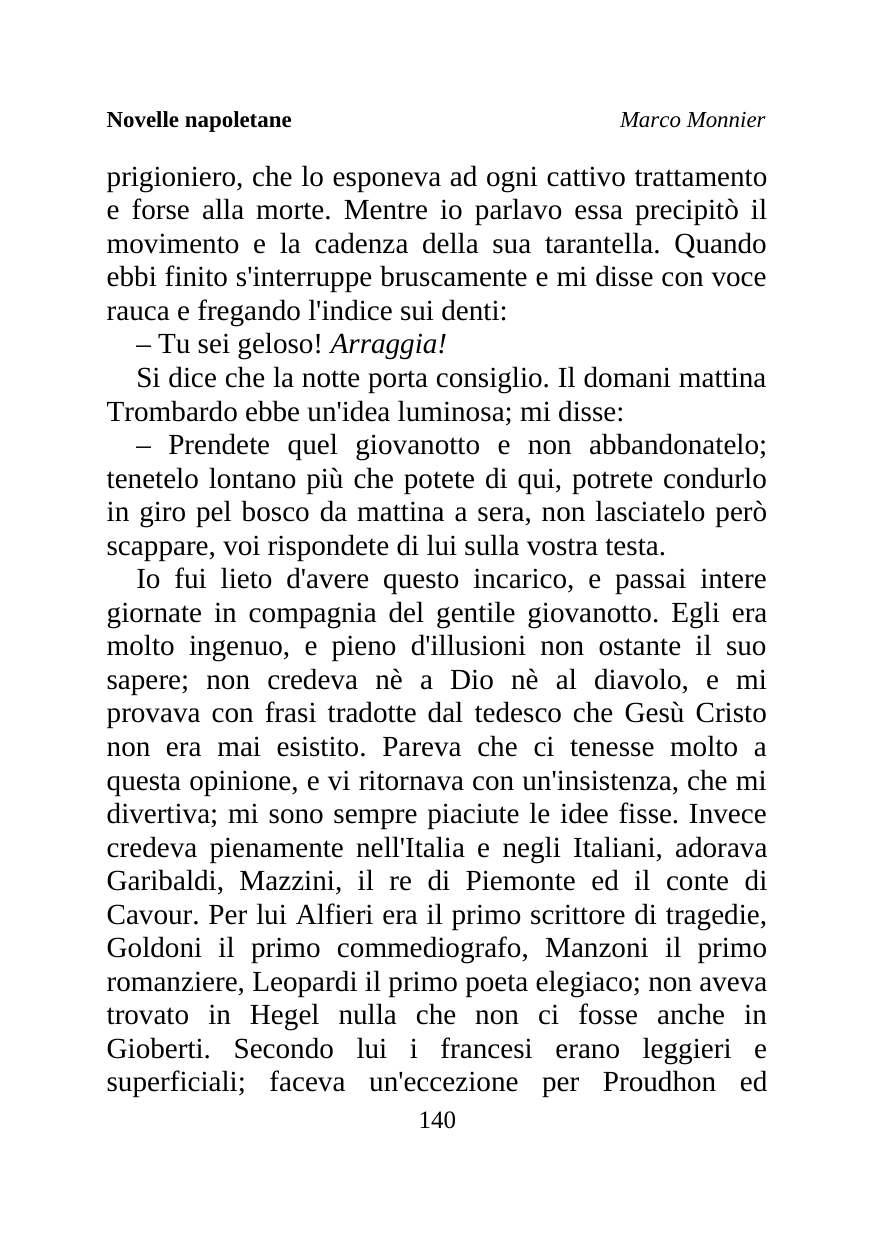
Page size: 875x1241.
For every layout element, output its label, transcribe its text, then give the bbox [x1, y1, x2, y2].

text Io fui lieto d'avere questo incarico, e passai intere giornate in compagnia del gentile giovanotto. Egli era molto ingenuo, e pieno d'illusioni non ostante il suo sapere; non credeva nè a Dio nè al diavolo, e mi provava con frasi tradotte dal tedesco che Gesù Cristo non era mai esistito. Pareva che ci tenesse molto a questa opinione, e vi ritornava con un'insistenza, che mi divertiva; mi sono sempre piaciute le idee fisse. Invece credeva pienamente nell'Italia e negli Italiani, adorava Garibaldi, Mazzini, il re di Piemonte ed il conte di Cavour. Per lui Alfieri era il primo scrittore di tragedie, Goldoni il primo commediografo, Manzoni il primo romanziere, Leopardi il primo poeta elegiaco; non aveva trovato in Hegel nulla che non ci fosse anche in Gioberti. Secondo lui i francesi erano leggieri e superficiali; faceva un'eccezione per Proudhon ed [106, 561, 768, 1098]
text – Prendete quel giovanotto e non abbandonatelo; tenetelo lontano più che potete di qui, potrete condurlo in giro pel bosco da mattina a sera, non lasciatelo però scappare, voi rispondete di lui sulla vostra testa. [106, 427, 768, 561]
text Si dice che la notte porta consiglio. Il domani mattina Trombardo ebbe un'idea luminosa; mi disse: [106, 360, 768, 427]
text – Tu sei geloso! Arraggia! [106, 327, 768, 360]
text prigioniero, che lo esponeva ad ogni cattivo trattamento e forse alla morte. Mentre io parlavo essa precipitò il movimento e la cadenza della sua tarantella. Quando ebbi finito s'interruppe bruscamente e mi disse con voce rauca e fregando l'indice sui denti: [106, 159, 768, 327]
